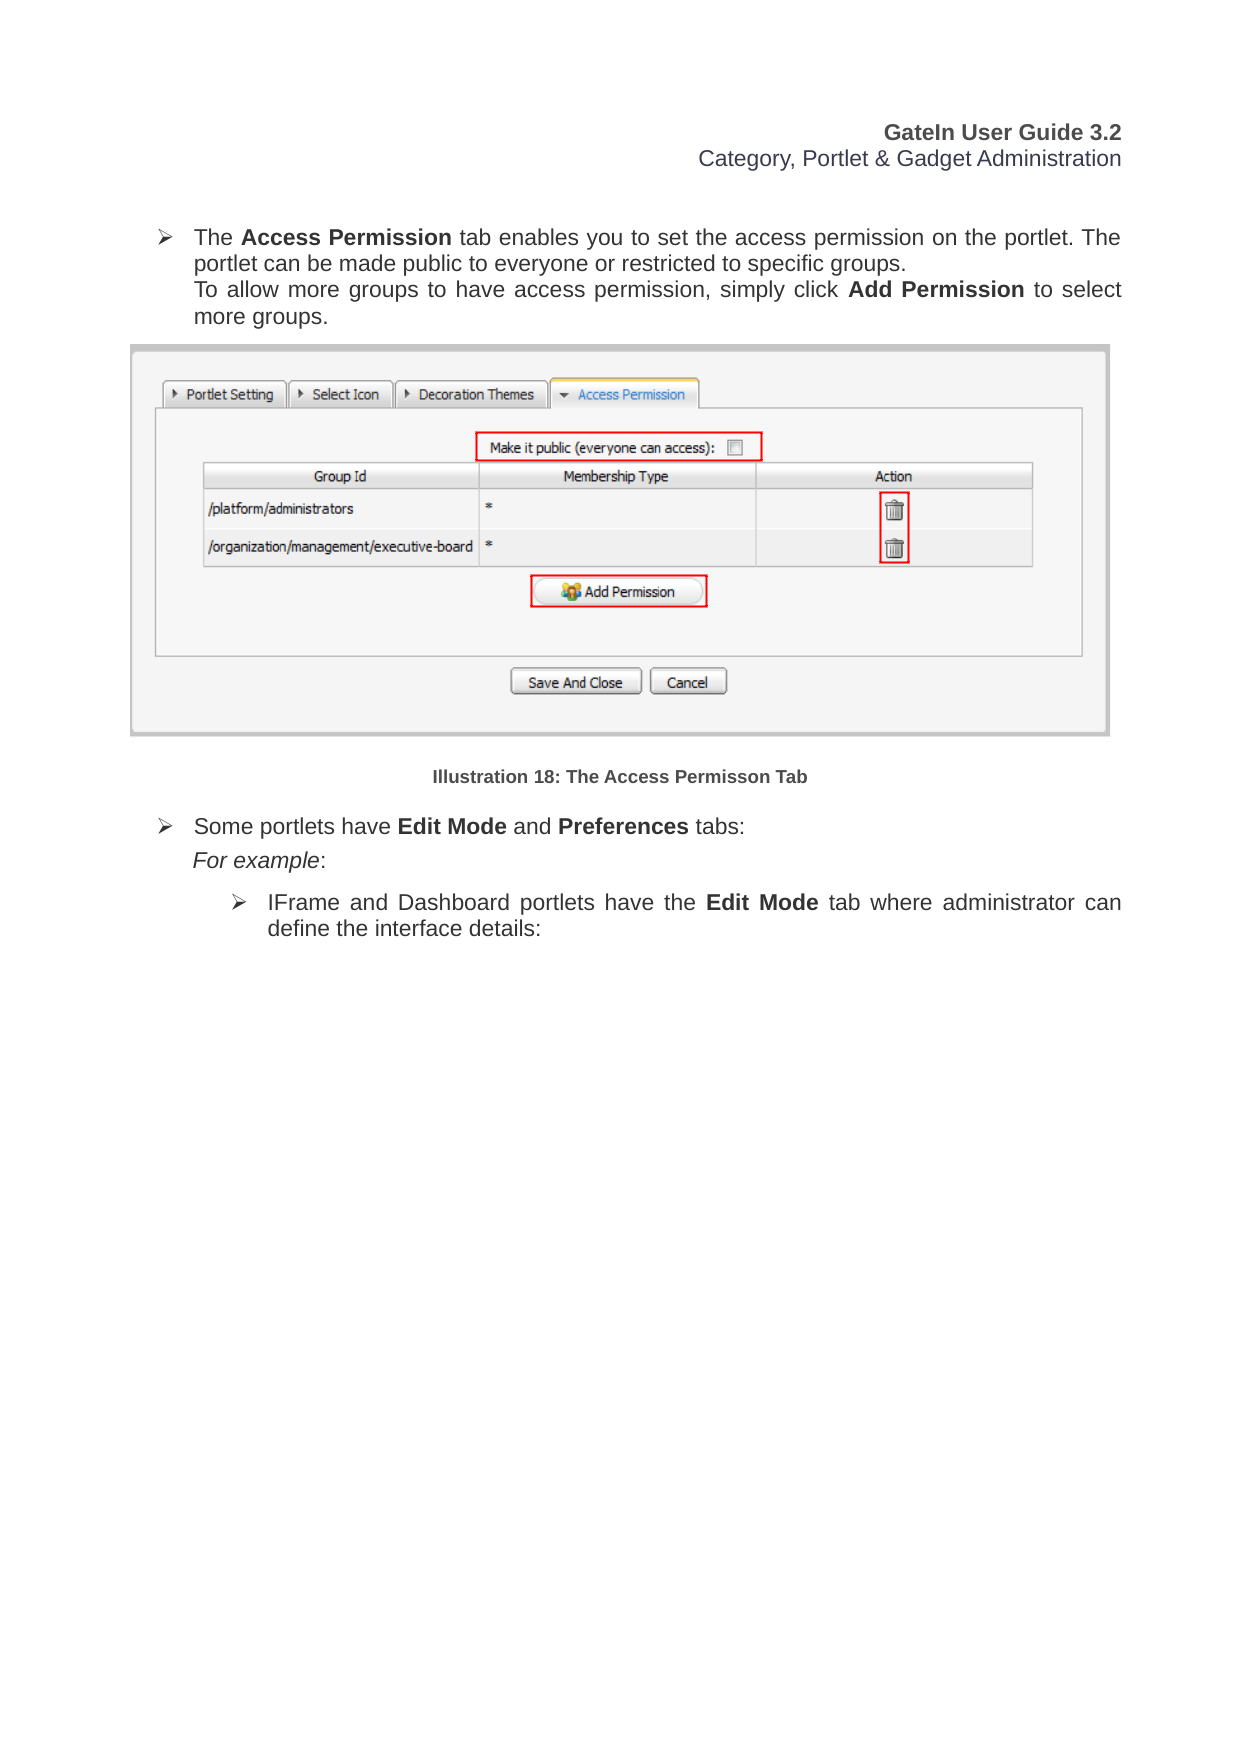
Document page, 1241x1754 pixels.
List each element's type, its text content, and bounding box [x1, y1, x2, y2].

text For example: [192, 847, 1122, 873]
list IFrame and Dashboard portlets have the Edit Mode tab where administrator can define the interface details: [230, 888, 1122, 941]
list To allow more groups to have access permission, simply click Add Permission to select more groups. [156, 276, 1122, 329]
list The Access Permission tab enables you to set the access permission on the portlet. The portlet can be made public to everyone or restricted to specific groups. [156, 223, 1122, 276]
list Some portlets have Edit Mode and Preferences tabs: [156, 813, 1122, 840]
picture [130, 344, 1110, 737]
list Illustration 17: The Access Permisson Tab [130, 737, 1110, 787]
